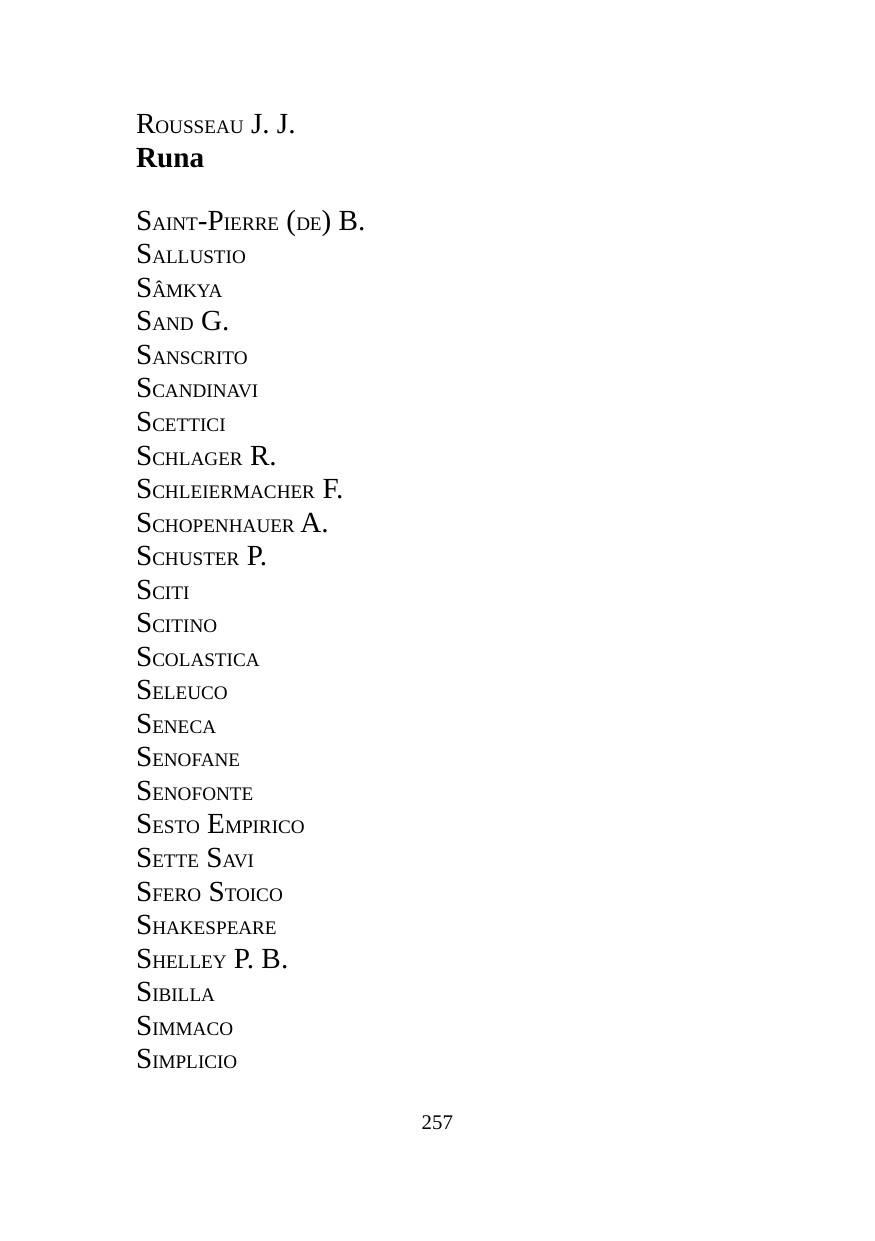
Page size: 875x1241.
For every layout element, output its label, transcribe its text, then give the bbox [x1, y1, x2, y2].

text Scettici [106, 404, 768, 438]
text Shelley P. B. [106, 941, 768, 974]
text Rousseau J. J. [106, 106, 768, 140]
text Sette Savi [106, 840, 768, 874]
text Scitino [106, 605, 768, 639]
text Schopenhauer A. [106, 505, 768, 538]
text Schuster P. [106, 538, 768, 572]
text Sciti [106, 572, 768, 605]
text Seleuco [106, 672, 768, 706]
text Sâmkya [106, 270, 768, 303]
text Seneca [106, 706, 768, 739]
text Senofane [106, 739, 768, 773]
text Schleiermacher F. [106, 471, 768, 505]
text Sallustio [106, 236, 768, 270]
text Scolastica [106, 639, 768, 672]
text Sibilla [106, 974, 768, 1008]
text Sesto Empirico [106, 807, 768, 840]
text Runa [106, 140, 768, 173]
text Sand G. [106, 303, 768, 337]
text Sfero Stoico [106, 874, 768, 907]
text Scandinavi [106, 371, 768, 404]
text Sanscrito [106, 337, 768, 371]
text Saint-Pierre (de) B. [106, 203, 768, 236]
text Senofonte [106, 773, 768, 807]
text Shakespeare [106, 907, 768, 941]
text Simmaco [106, 1008, 768, 1041]
text Simplicio [106, 1041, 768, 1075]
text Schlager R. [106, 438, 768, 471]
